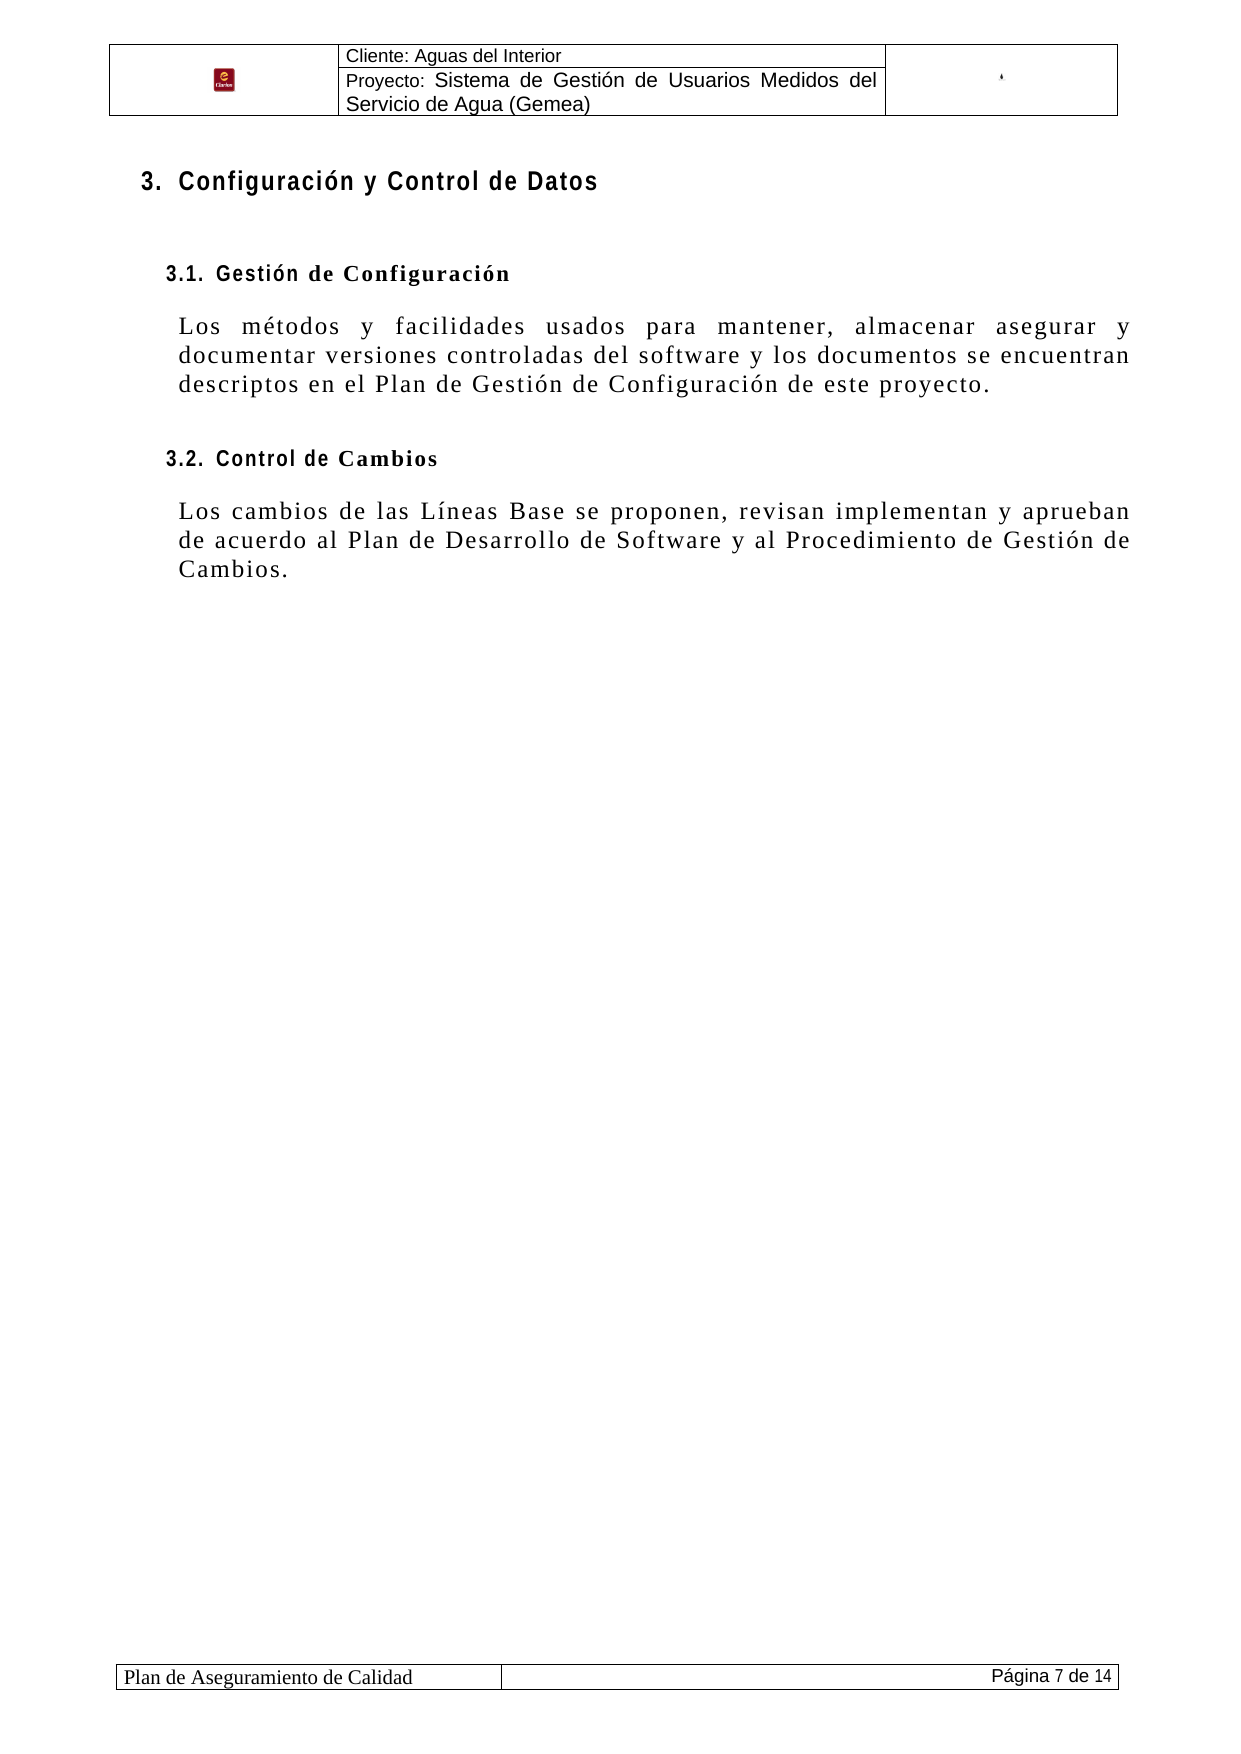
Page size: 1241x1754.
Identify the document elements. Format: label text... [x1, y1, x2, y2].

picture [207, 67, 241, 93]
subtitle Configuración y Control de Datos [141, 165, 1131, 196]
subtitle Gestión de Configuración [166, 260, 1131, 286]
list Los cambios de las Líneas Base se proponen, revisan implementan y aprueban de acuerdo al Plan de Desarrollo de Software y al Procedimiento de Gestión de Cambios. [141, 496, 1131, 583]
subtitle Control de Cambios [166, 445, 1131, 471]
list Los métodos y facilidades usados para mantener, almacenar asegurar y documentar versiones controladas del software y los documentos se encuentran descriptos en el Plan de Gestión de Configuración de este proyecto. [141, 311, 1131, 397]
